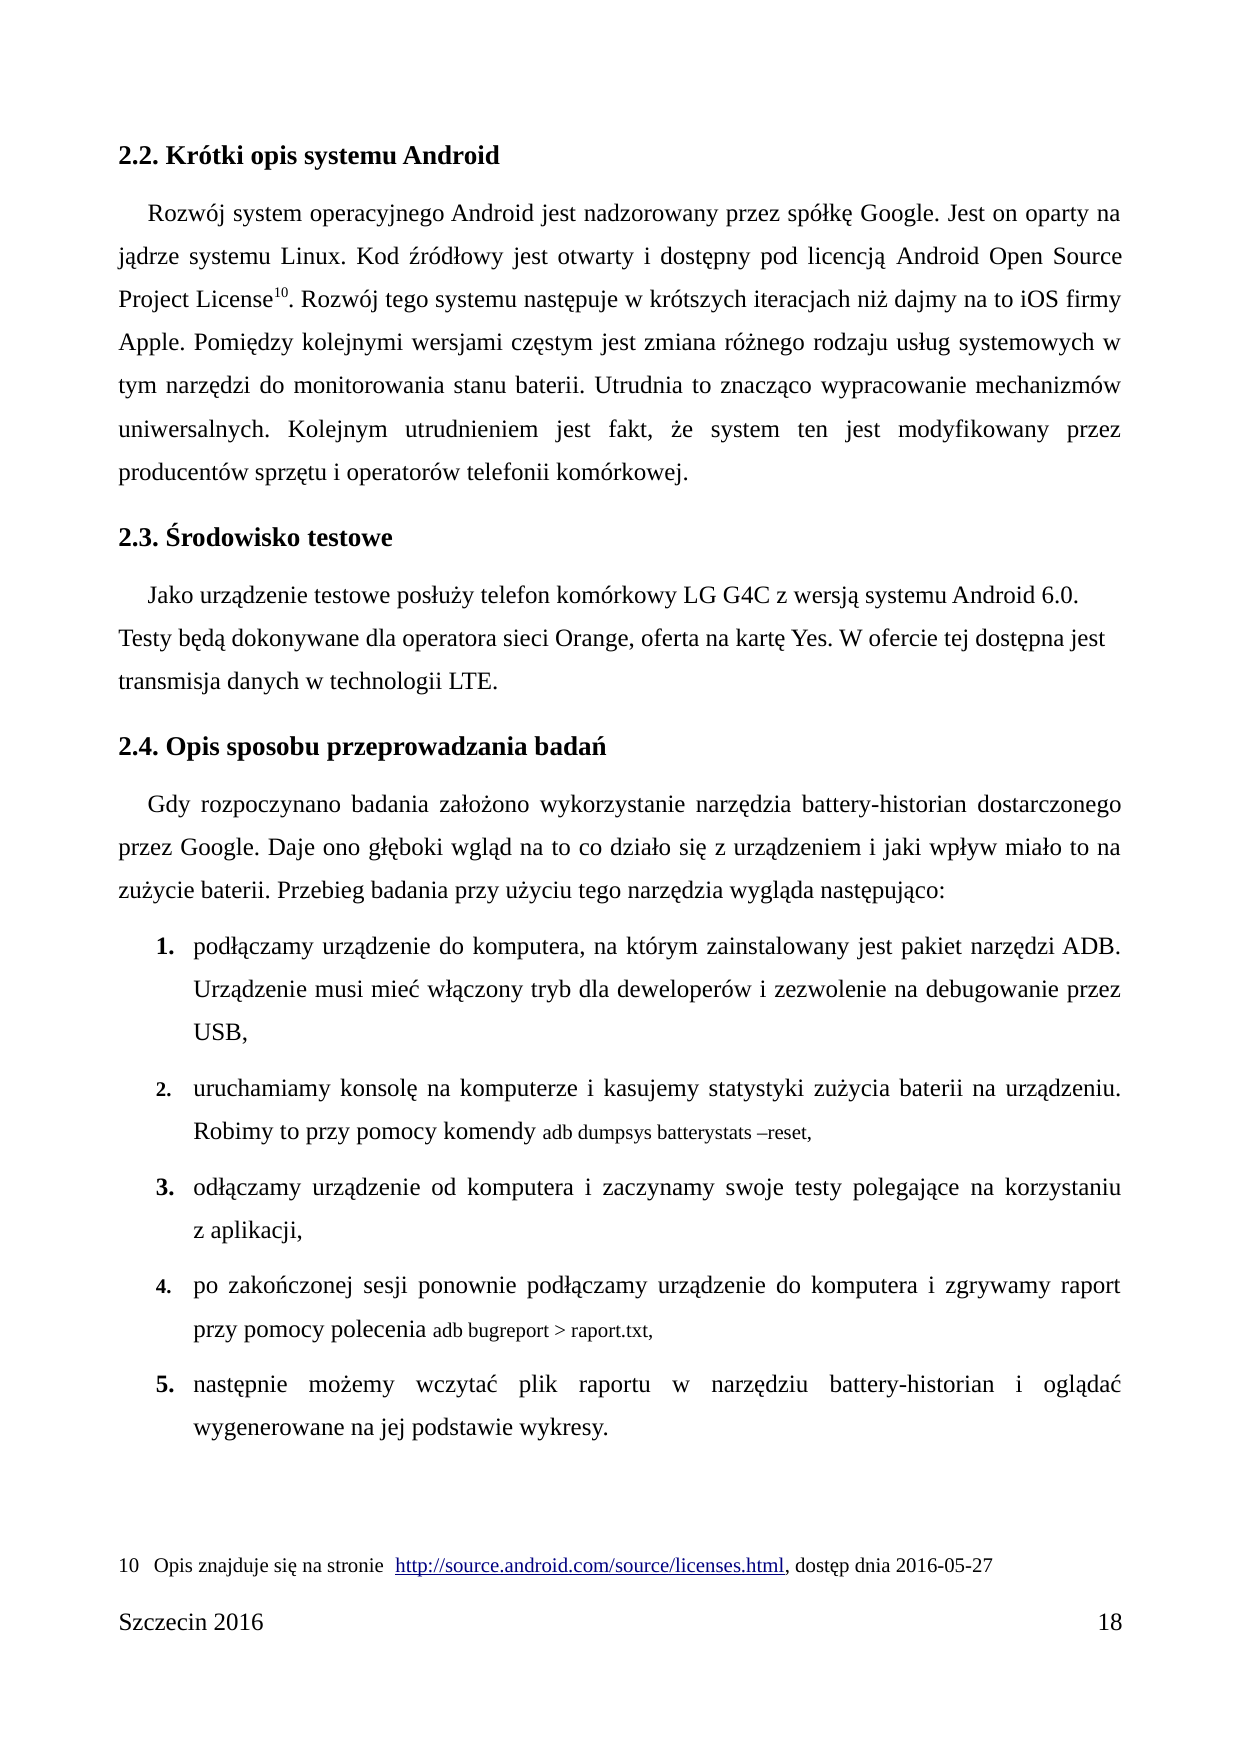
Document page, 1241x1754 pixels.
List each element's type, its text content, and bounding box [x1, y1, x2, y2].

text Gdy rozpoczynano badania założono wykorzystanie narzędzia battery-historian dostarczonego przez Google. Daje ono głęboki wgląd na to co działo się z urządzeniem i jaki wpływ miało to na zużycie baterii. Przebieg badania przy użyciu tego narzędzia wygląda następująco: [118, 789, 1122, 904]
subtitle 2.3. Środowisko testowe [118, 521, 1122, 552]
text Opis znajduje się na stronie http://source.android.com/source/licenses.html, dostęp dnia 2016-05-27 [118, 1549, 1122, 1578]
text Jako urządzenie testowe posłuży telefon komórkowy LG G4C z wersją systemu Android 6.0. Testy będą dokonywane dla operatora sieci Orange, oferta na kartę Yes. W ofercie tej dostępna jest transmisja danych w technologii LTE. [118, 580, 1122, 695]
text Rozwój system operacyjnego Android jest nadzorowany przez spółkę Google. Jest on oparty na jądrze systemu Linux. Kod źródłowy jest otwarty i dostępny pod licencją Android Open Source Project License. Rozwój tego systemu następuje w krótszych iteracjach niż dajmy na to iOS firmy Apple. Pomiędzy kolejnymi wersjami częstym jest zmiana różnego rodzaju usług systemowych w tym narzędzi do monitorowania stanu baterii. Utrudnia to znacząco wypracowanie mechanizmów uniwersalnych. Kolejnym utrudnieniem jest fakt, że system ten jest modyfikowany przez producentów sprzętu i operatorów telefonii komórkowej. [118, 198, 1122, 486]
subtitle 2.4. Opis sposobu przeprowadzania badań [118, 730, 1122, 761]
list następnie możemy wczytać plik raportu w narzędziu battery-historian i oglądać wygenerowane na jej podstawie wykresy. [156, 1369, 1122, 1441]
list po zakończonej sesji ponownie podłączamy urządzenie do komputera i zgrywamy raport przy pomocy polecenia adb bugreport > raport.txt, [156, 1271, 1122, 1342]
list uruchamiamy konsolę na komputerze i kasujemy statystyki zużycia baterii na urządzeniu. Robimy to przy pomocy komendy adb dumpsys batterystats –reset, [156, 1073, 1122, 1145]
list podłączamy urządzenie do komputera, na którym zainstalowany jest pakiet narzędzi ADB. Urządzenie musi mieć włączony tryb dla deweloperów i zezwolenie na debugowanie przez USB, [156, 931, 1122, 1046]
subtitle 2.2. Krótki opis systemu Android [118, 139, 1122, 170]
list odłączamy urządzenie od komputera i zaczynamy swoje testy polegające na korzystaniu z aplikacji, [156, 1172, 1122, 1244]
